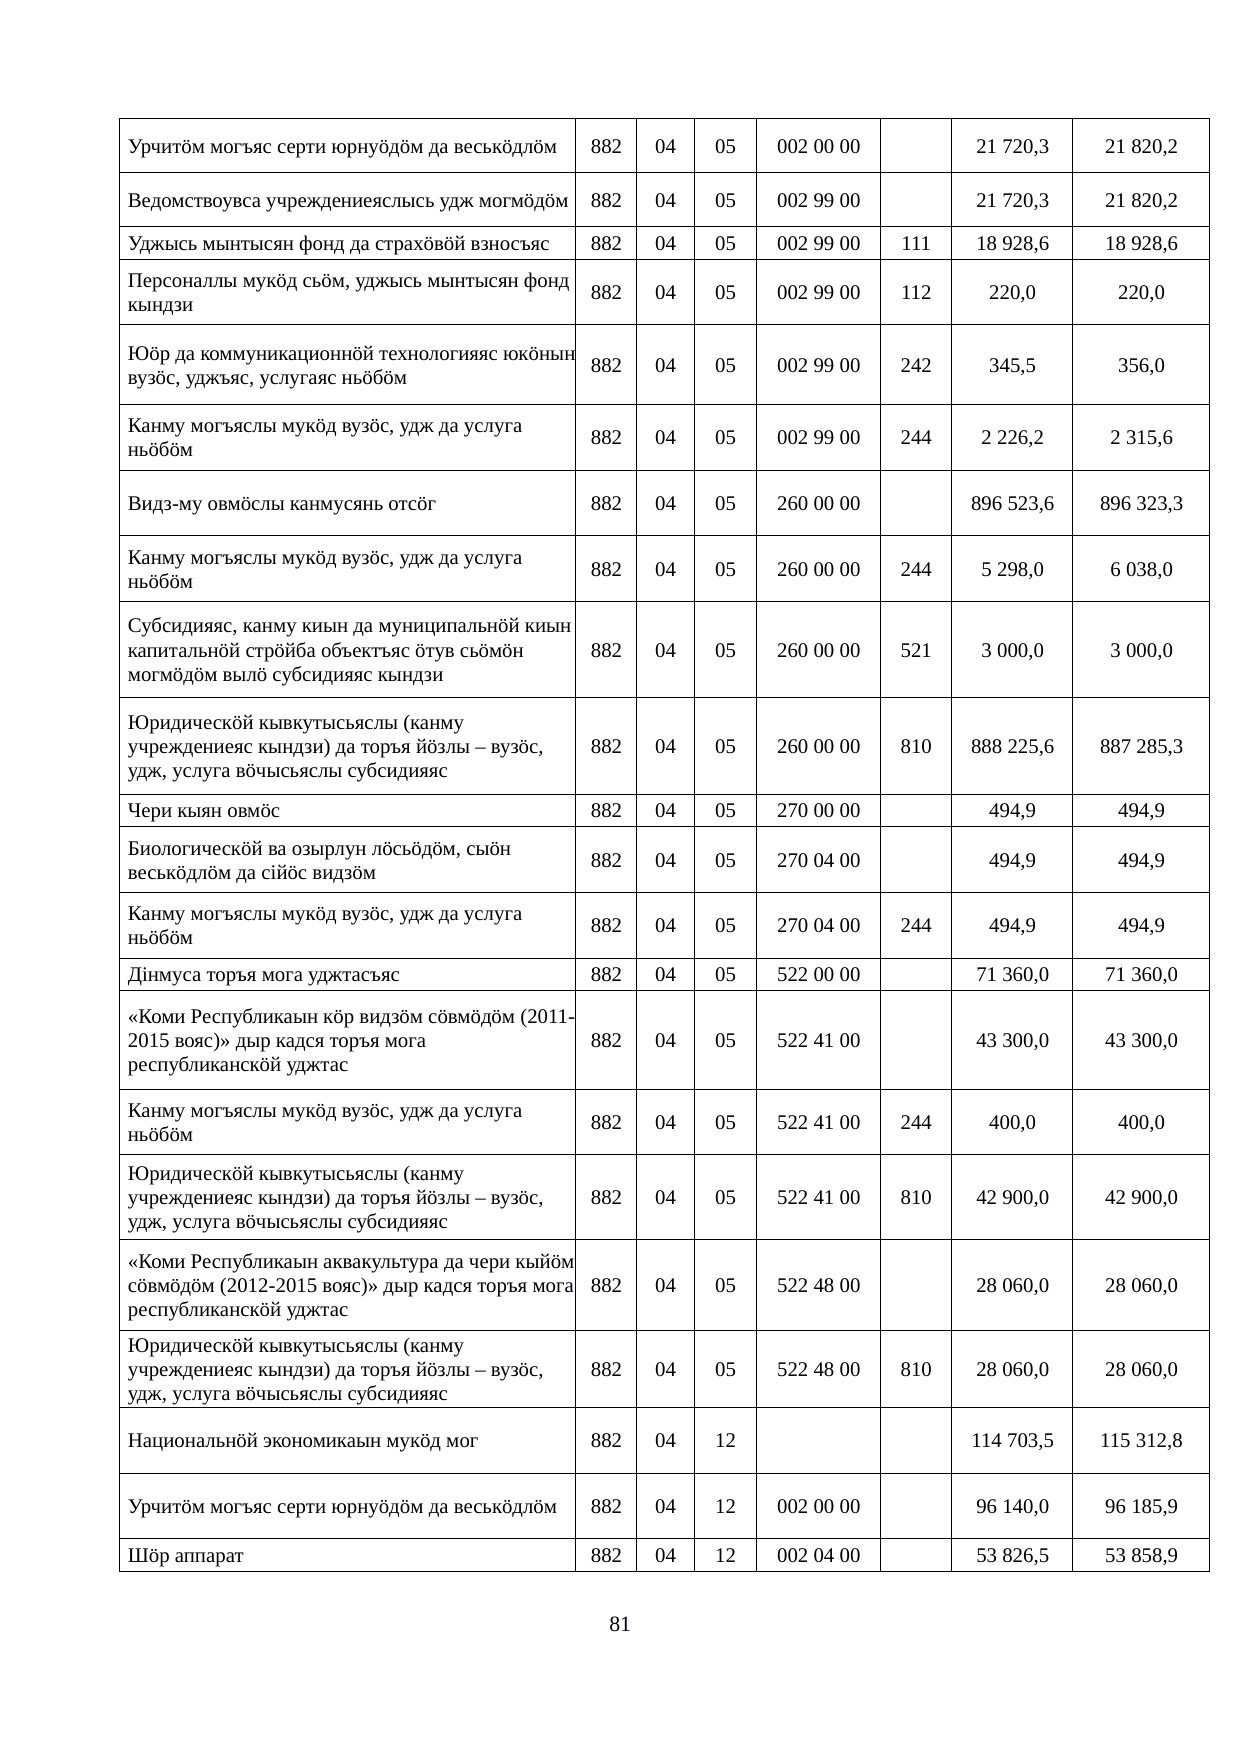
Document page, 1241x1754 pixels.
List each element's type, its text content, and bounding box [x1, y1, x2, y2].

table_cell 494,9 [952, 893, 1072, 957]
table_cell 521 [881, 602, 951, 697]
table_cell 04 [637, 1090, 694, 1154]
table_cell 244 [881, 893, 951, 957]
table_cell Национальнӧй экономикаын мукӧд мог [120, 1408, 575, 1472]
table_cell 260 00 00 [757, 471, 880, 535]
table_cell 96 185,9 [1073, 1474, 1209, 1538]
table_cell 400,0 [1073, 1090, 1209, 1154]
table_cell 05 [695, 795, 756, 826]
table_cell 882 [576, 173, 636, 226]
table_cell 002 99 00 [757, 325, 880, 404]
table_cell 71 360,0 [952, 959, 1072, 990]
table_cell 04 [637, 173, 694, 226]
table_cell 882 [576, 1539, 636, 1571]
table_cell 05 [695, 1331, 756, 1407]
table_cell 04 [637, 893, 694, 957]
table_cell [881, 991, 951, 1089]
table_cell 42 900,0 [1073, 1155, 1209, 1239]
table_cell 12 [695, 1474, 756, 1538]
table_cell 28 060,0 [952, 1240, 1072, 1330]
table_cell 42 900,0 [952, 1155, 1072, 1239]
table_cell 522 41 00 [757, 1090, 880, 1154]
table_cell Субсидияяс, канму киын да муниципальнӧй киын капитальнӧй стрӧйба объектъяс ӧтув сьӧмӧн могмӧдӧм вылӧ субсидияяс кындзи [120, 602, 575, 697]
table_cell 888 225,6 [952, 698, 1072, 793]
table_cell 04 [637, 795, 694, 826]
table_cell 882 [576, 471, 636, 535]
table_cell 04 [637, 698, 694, 793]
table_cell Канму могъяслы мукӧд вузӧс, удж да услуга ньӧбӧм [120, 1090, 575, 1154]
table_cell 522 41 00 [757, 991, 880, 1089]
table_cell 05 [695, 827, 756, 892]
table_cell 05 [695, 260, 756, 324]
table_cell Видз-му овмӧслы канмусянь отсӧг [120, 471, 575, 535]
table_cell 882 [576, 698, 636, 793]
table_cell 04 [637, 1155, 694, 1239]
table_cell 882 [576, 991, 636, 1089]
table_cell 2 315,6 [1073, 405, 1209, 470]
table_cell 270 00 00 [757, 795, 880, 826]
table_cell [881, 827, 951, 892]
table_cell Юӧр да коммуникационнӧй технологияяс юкӧнын вузӧс, уджъяс, услугаяс ньӧбӧм [120, 325, 575, 404]
table_cell 05 [695, 959, 756, 990]
table_cell 810 [881, 1331, 951, 1407]
table_cell 522 41 00 [757, 1155, 880, 1239]
table_cell 522 48 00 [757, 1240, 880, 1330]
table_cell 04 [637, 991, 694, 1089]
table_cell 71 360,0 [1073, 959, 1209, 990]
table_cell 002 04 00 [757, 1539, 880, 1571]
table_cell [881, 795, 951, 826]
table_cell 114 703,5 [952, 1408, 1072, 1472]
table_cell [881, 1408, 951, 1472]
table_cell 260 00 00 [757, 698, 880, 793]
table_cell Урчитӧм могъяс серти юрнуӧдӧм да веськӧдлӧм [120, 119, 575, 172]
table_cell 05 [695, 893, 756, 957]
table_cell Канму могъяслы мукӧд вузӧс, удж да услуга ньӧбӧм [120, 893, 575, 957]
table_cell 002 99 00 [757, 405, 880, 470]
table_cell 04 [637, 1474, 694, 1538]
table_cell 04 [637, 1539, 694, 1571]
table_cell 04 [637, 119, 694, 172]
table_cell Юридическӧй кывкутысьяслы (канму учреждениеяс кындзи) да торъя йӧзлы – вузӧс, удж, услуга вӧчысьяслы субсидияяс [120, 1155, 575, 1239]
table_cell 356,0 [1073, 325, 1209, 404]
table_cell 18 928,6 [952, 227, 1072, 258]
table_cell 05 [695, 991, 756, 1089]
table_cell 05 [695, 698, 756, 793]
table_cell 28 060,0 [952, 1331, 1072, 1407]
table_cell 05 [695, 405, 756, 470]
table_cell Биологическӧй ва озырлун лӧсьӧдӧм, сыӧн веськӧдлӧм да сійӧс видзӧм [120, 827, 575, 892]
table_cell 345,5 [952, 325, 1072, 404]
table_cell 5 298,0 [952, 536, 1072, 601]
table_cell 6 038,0 [1073, 536, 1209, 601]
table_cell 05 [695, 1090, 756, 1154]
table_cell 002 99 00 [757, 260, 880, 324]
table_cell 12 [695, 1539, 756, 1571]
table_cell 05 [695, 536, 756, 601]
table_cell «Коми Республикаын аквакультура да чери кыйӧм сӧвмӧдӧм (2012-2015 вояс)» дыр кадся торъя мога республиканскӧй уджтас [120, 1240, 575, 1330]
table_cell 244 [881, 405, 951, 470]
table_cell 244 [881, 536, 951, 601]
table_cell 220,0 [952, 260, 1072, 324]
table_cell 05 [695, 119, 756, 172]
table_cell 882 [576, 536, 636, 601]
table_cell Чери кыян овмӧс [120, 795, 575, 826]
table_cell [881, 173, 951, 226]
table_cell 400,0 [952, 1090, 1072, 1154]
table_cell 05 [695, 1240, 756, 1330]
table_cell 04 [637, 471, 694, 535]
table_cell Юридическӧй кывкутысьяслы (канму учреждениеяс кындзи) да торъя йӧзлы – вузӧс, удж, услуга вӧчысьяслы субсидияяс [120, 698, 575, 793]
table_cell 3 000,0 [1073, 602, 1209, 697]
table_cell 882 [576, 1331, 636, 1407]
table_cell 882 [576, 325, 636, 404]
table_cell [881, 959, 951, 990]
table_cell Юридическӧй кывкутысьяслы (канму учреждениеяс кындзи) да торъя йӧзлы – вузӧс, удж, услуга вӧчысьяслы субсидияяс [120, 1331, 575, 1407]
table_cell 05 [695, 227, 756, 258]
table_cell 244 [881, 1090, 951, 1154]
table_cell 04 [637, 325, 694, 404]
table_cell 12 [695, 1408, 756, 1472]
table_cell Шӧр аппарат [120, 1539, 575, 1571]
table_cell 43 300,0 [952, 991, 1072, 1089]
table_cell 882 [576, 1240, 636, 1330]
table_cell [881, 1474, 951, 1538]
table_cell 28 060,0 [1073, 1331, 1209, 1407]
table_cell 28 060,0 [1073, 1240, 1209, 1330]
table_cell 04 [637, 1331, 694, 1407]
table_cell 05 [695, 173, 756, 226]
table_cell 04 [637, 405, 694, 470]
table_cell 53 826,5 [952, 1539, 1072, 1571]
table_cell 002 00 00 [757, 1474, 880, 1538]
table_cell 494,9 [1073, 827, 1209, 892]
table_cell 494,9 [1073, 893, 1209, 957]
table_cell 882 [576, 893, 636, 957]
table_cell 882 [576, 602, 636, 697]
table_cell 882 [576, 405, 636, 470]
table_cell 115 312,8 [1073, 1408, 1209, 1472]
table_cell 242 [881, 325, 951, 404]
table_cell 882 [576, 827, 636, 892]
table_cell [881, 1240, 951, 1330]
table_cell [757, 1408, 880, 1472]
table_cell 21 720,3 [952, 119, 1072, 172]
table_cell 04 [637, 827, 694, 892]
table_cell 882 [576, 1474, 636, 1538]
table_cell 260 00 00 [757, 602, 880, 697]
table_cell [881, 471, 951, 535]
table_cell 04 [637, 1408, 694, 1472]
table_cell 05 [695, 325, 756, 404]
table_cell 887 285,3 [1073, 698, 1209, 793]
table_cell 05 [695, 1155, 756, 1239]
table_cell 04 [637, 536, 694, 601]
table_cell 112 [881, 260, 951, 324]
table_cell Канму могъяслы мукӧд вузӧс, удж да услуга ньӧбӧм [120, 405, 575, 470]
table_cell 53 858,9 [1073, 1539, 1209, 1571]
table_cell 05 [695, 602, 756, 697]
table_cell Ведомствоувса учреждениеяслысь удж могмӧдӧм [120, 173, 575, 226]
table_cell 522 48 00 [757, 1331, 880, 1407]
table_cell 04 [637, 602, 694, 697]
table_cell 21 820,2 [1073, 173, 1209, 226]
table_cell 882 [576, 1090, 636, 1154]
table_cell 494,9 [952, 827, 1072, 892]
table_cell Уджысь мынтысян фонд да страхӧвӧй взносъяс [120, 227, 575, 258]
table_cell 002 99 00 [757, 173, 880, 226]
table_cell 810 [881, 698, 951, 793]
table_cell 882 [576, 260, 636, 324]
table_cell 882 [576, 795, 636, 826]
table_cell 260 00 00 [757, 536, 880, 601]
table_cell 494,9 [1073, 795, 1209, 826]
table_cell 882 [576, 1408, 636, 1472]
table_cell 111 [881, 227, 951, 258]
table_cell 18 928,6 [1073, 227, 1209, 258]
table_cell 270 04 00 [757, 893, 880, 957]
table_cell 896 523,6 [952, 471, 1072, 535]
table_cell 896 323,3 [1073, 471, 1209, 535]
table_cell 05 [695, 471, 756, 535]
table_cell 220,0 [1073, 260, 1209, 324]
table_cell 882 [576, 227, 636, 258]
table_cell 21 720,3 [952, 173, 1072, 226]
table_cell 882 [576, 1155, 636, 1239]
table_cell 04 [637, 1240, 694, 1330]
table_cell Дінмуса торъя мога уджтасъяс [120, 959, 575, 990]
table_cell [881, 119, 951, 172]
table_cell 002 00 00 [757, 119, 880, 172]
table_cell 2 226,2 [952, 405, 1072, 470]
table_cell Урчитӧм могъяс серти юрнуӧдӧм да веськӧдлӧм [120, 1474, 575, 1538]
table_cell 882 [576, 119, 636, 172]
table_cell Канму могъяслы мукӧд вузӧс, удж да услуга ньӧбӧм [120, 536, 575, 601]
table_cell 002 99 00 [757, 227, 880, 258]
table_cell 04 [637, 260, 694, 324]
table_cell 270 04 00 [757, 827, 880, 892]
table_cell 96 140,0 [952, 1474, 1072, 1538]
table_cell 04 [637, 227, 694, 258]
table_cell 21 820,2 [1073, 119, 1209, 172]
table_cell «Коми Республикаын кӧр видзӧм сӧвмӧдӧм (2011-2015 вояс)» дыр кадся торъя мога республиканскӧй уджтас [120, 991, 575, 1089]
table_cell Персоналлы мукӧд сьӧм, уджысь мынтысян фонд кындзи [120, 260, 575, 324]
table_cell 43 300,0 [1073, 991, 1209, 1089]
table_cell 3 000,0 [952, 602, 1072, 697]
table_cell 04 [637, 959, 694, 990]
table_cell 494,9 [952, 795, 1072, 826]
table_cell 810 [881, 1155, 951, 1239]
table_cell [881, 1539, 951, 1571]
table_cell 882 [576, 959, 636, 990]
table_cell 522 00 00 [757, 959, 880, 990]
